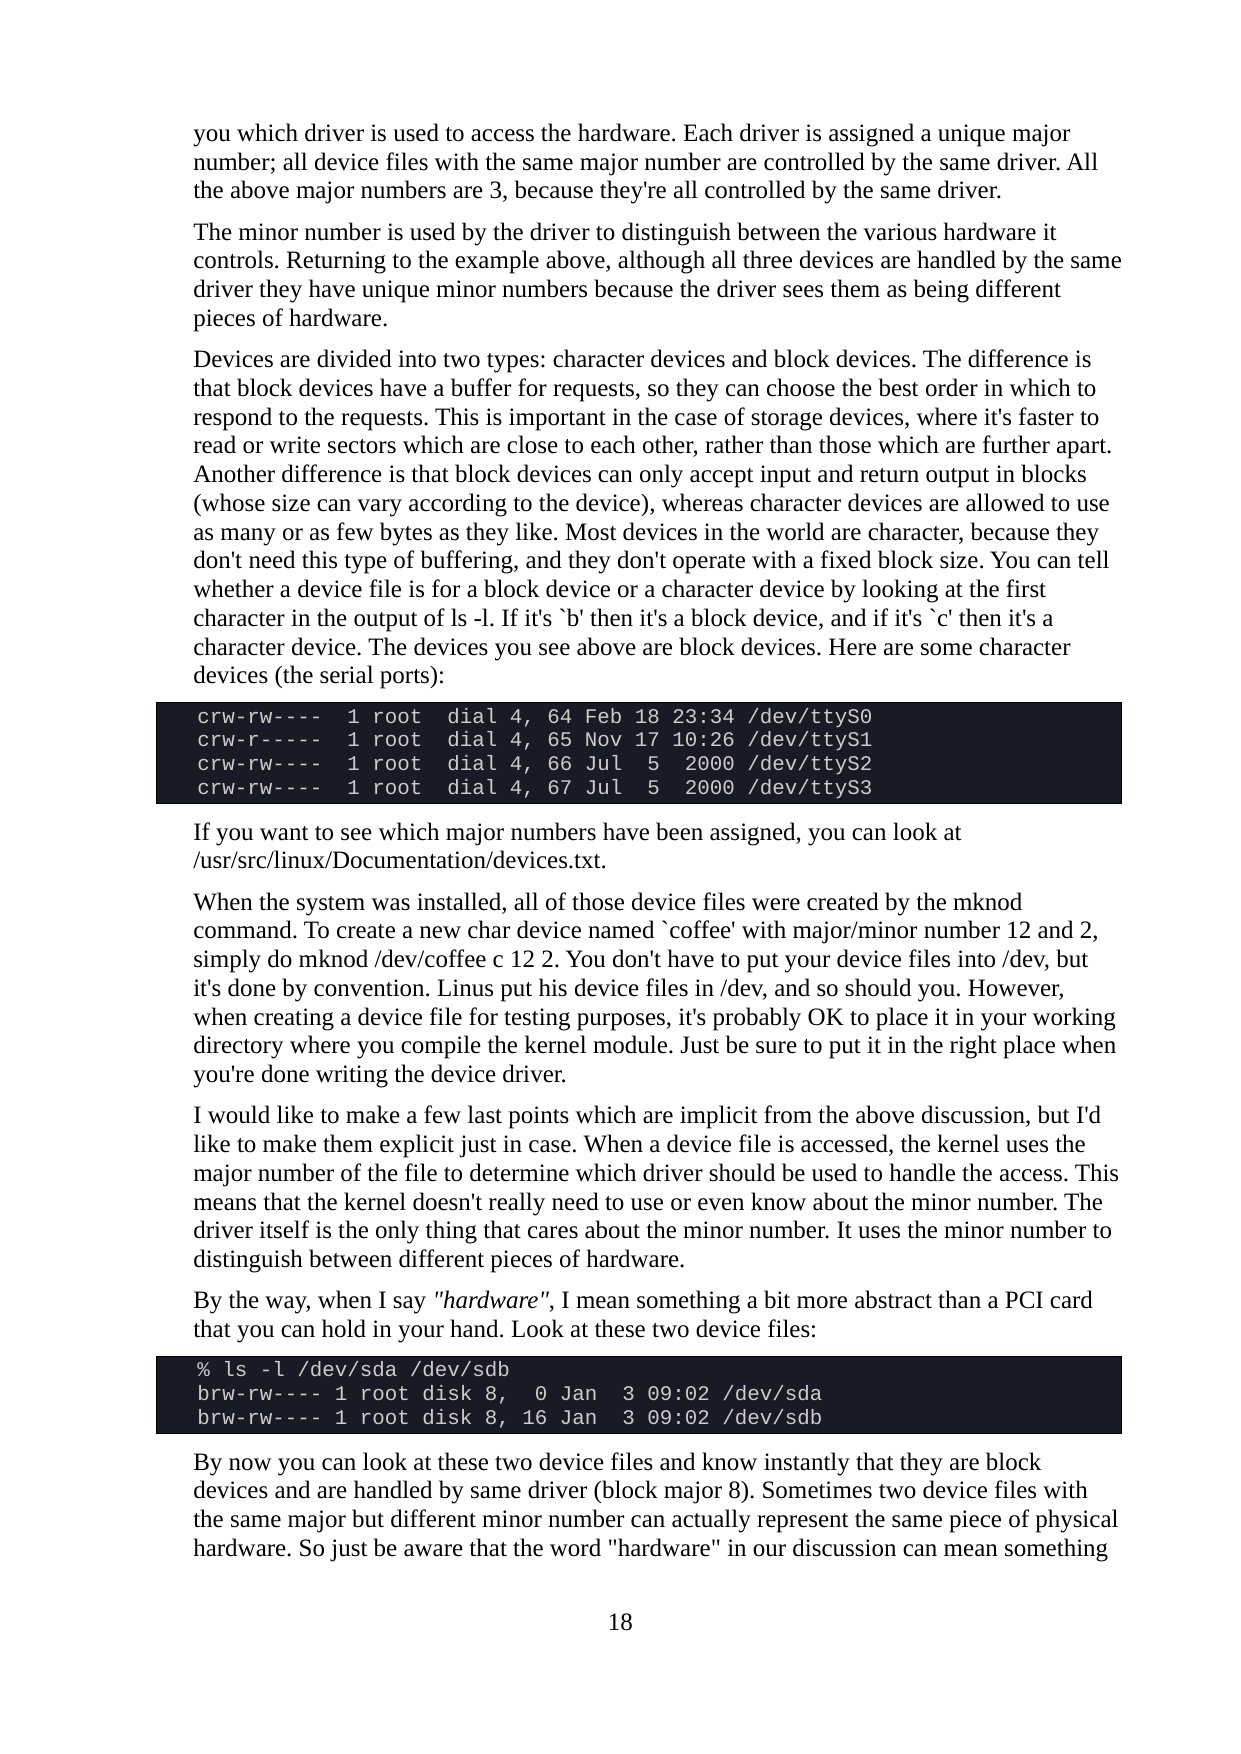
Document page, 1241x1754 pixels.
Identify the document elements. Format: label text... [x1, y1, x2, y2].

list By now you can look at these two device files and know instantly that they are block devices and are handled by same driver (block major 8). Sometimes two device files with the same major but different minor number can actually represent the same piece of physical hardware. So just be aware that the word "hardware" in our discussion can mean something [156, 1447, 1122, 1562]
list % ls -l /dev/sda /dev/sdb [157, 1357, 1121, 1379]
list brw-rw---- 1 root disk 8, 16 Jan 3 09:02 /dev/sdb [157, 1403, 1121, 1433]
list The minor number is used by the driver to distinguish between the various hardware it controls. Returning to the example above, although all three devices are handled by the same driver they have unique minor numbers because the driver sees them as being different pieces of hardware. [156, 217, 1122, 332]
list brw-rw---- 1 root disk 8, 0 Jan 3 09:02 /dev/sda [157, 1379, 1121, 1403]
list crw-r----- 1 root dial 4, 65 Nov 17 10:26 /dev/ttyS1 [157, 726, 1121, 749]
list I would like to make a few last points which are implicit from the above discussion, but I'd like to make them explicit just in case. When a device file is accessed, the kernel uses the major number of the file to determine which driver should be used to handle the access. This means that the kernel doesn't really need to use or even know about the minor number. The driver itself is the only thing that cares about the minor number. It uses the minor number to distinguish between different pieces of hardware. [156, 1101, 1122, 1273]
list When the system was installed, all of those device files were created by the mknod command. To create a new char device named `coffee' with major/minor number 12 and 2, simply do mknod /dev/coffee c 12 2. You don't have to put your device files into /dev, but it's done by convention. Linus put his device files in /dev, and so should you. However, when creating a device file for testing purposes, it's probably OK to place it in your working directory where you compile the kernel module. Just be sure to put it in the right place when you're done writing the device driver. [156, 887, 1122, 1088]
list crw-rw---- 1 root dial 4, 67 Jul 5 2000 /dev/ttyS3 [157, 773, 1121, 803]
list crw-rw---- 1 root dial 4, 64 Feb 18 23:34 /dev/ttyS0 [157, 703, 1121, 726]
list By the way, when I say "hardware", I mean something a bit more abstract than a PCI card that you can hold in your hand. Look at these two device files: [156, 1286, 1122, 1343]
list If you want to see which major numbers have been assigned, you can look at /usr/src/linux/Documentation/devices.txt. [156, 817, 1122, 874]
list you which driver is used to access the hardware. Each driver is assigned a unique major number; all device files with the same major number are controlled by the same driver. All the above major numbers are 3, because they're all controlled by the same driver. [156, 118, 1122, 204]
list Devices are divided into two types: character devices and block devices. The difference is that block devices have a buffer for requests, so they can choose the best order in which to respond to the requests. This is important in the case of storage devices, where it's faster to read or write sectors which are close to each other, rather than those which are further apart. Another difference is that block devices can only accept input and return output in blocks (whose size can vary according to the device), whereas character devices are allowed to use as many or as few bytes as they like. Most devices in the world are character, because they don't need this type of buffering, and they don't operate with a fixed block size. You can tell whether a device file is for a block device or a character device by looking at the first character in the output of ls -l. If it's `b' then it's a block device, and if it's `c' then it's a character device. The devices you see above are block devices. Here are some character devices (the serial ports): [156, 344, 1122, 689]
list crw-rw---- 1 root dial 4, 66 Jul 5 2000 /dev/ttyS2 [157, 749, 1121, 773]
